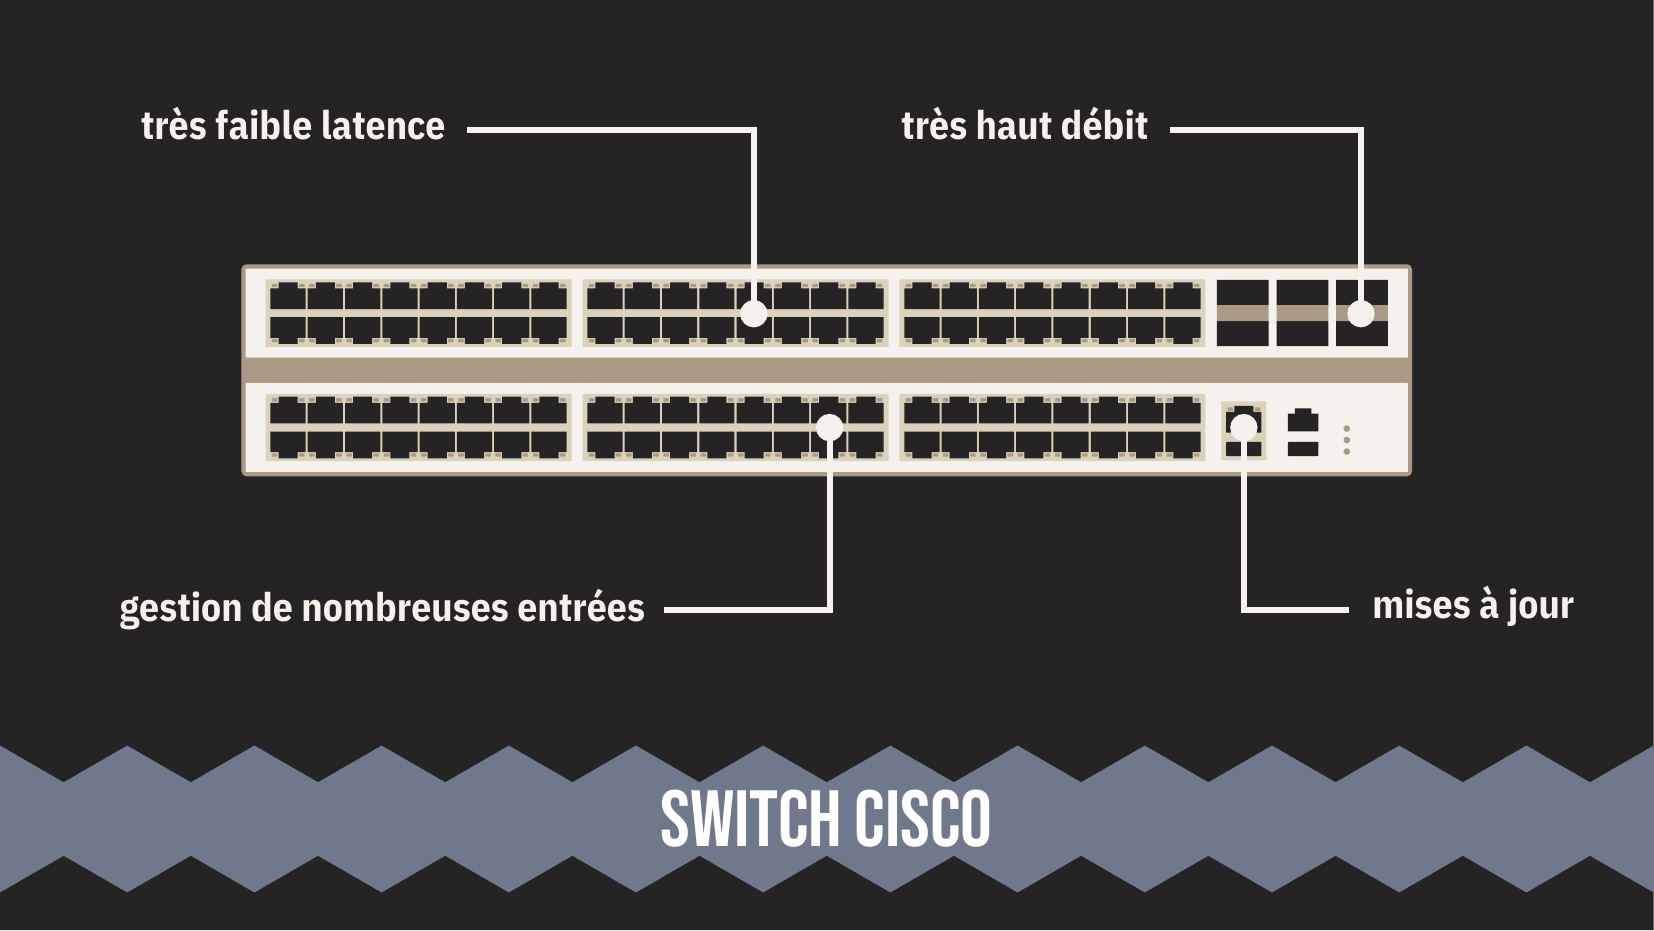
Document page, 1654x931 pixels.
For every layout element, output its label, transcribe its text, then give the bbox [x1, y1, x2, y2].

title Switch Cisco [54, 768, 1600, 877]
picture [0, 0, 1654, 741]
